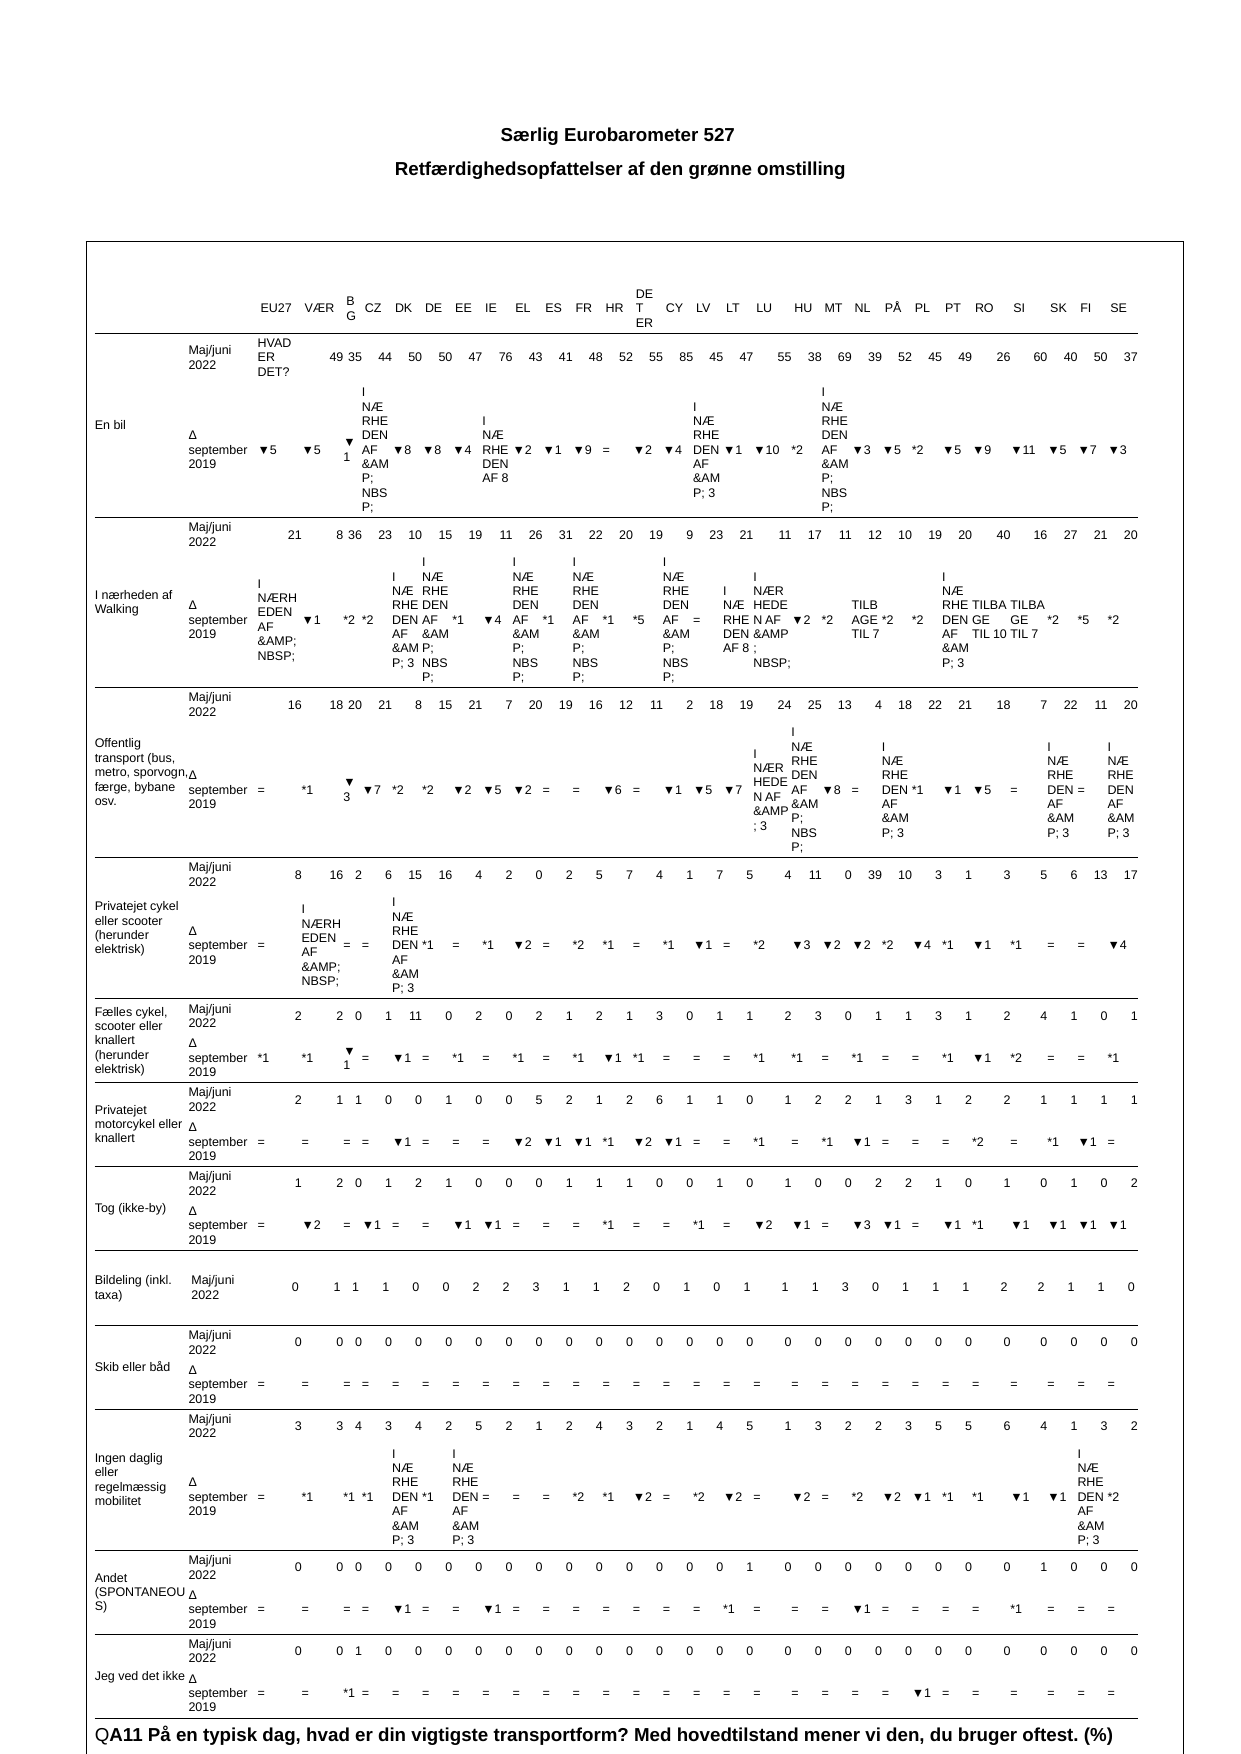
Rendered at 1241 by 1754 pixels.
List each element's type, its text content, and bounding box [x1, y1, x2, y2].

table_cell 17 [1107, 858, 1137, 892]
table_cell 21 [942, 688, 972, 722]
table_cell = [753, 1443, 791, 1550]
table_cell 1 [851, 999, 882, 1033]
table_cell 1 [1077, 1083, 1107, 1117]
table_cell [542, 1305, 572, 1325]
table_cell 1 [542, 999, 572, 1033]
table_cell 2 [392, 1167, 422, 1201]
table_cell ▼1 [392, 1117, 422, 1166]
table_cell 76 [482, 334, 512, 382]
table_header EE [452, 284, 482, 333]
table_cell ▼8 [422, 382, 452, 517]
table_cell = [542, 1585, 572, 1634]
table_cell Maj/juni 2022 [188, 1167, 257, 1201]
table_cell 1 [301, 1270, 343, 1304]
table_cell ▼2 [633, 1443, 663, 1550]
table_cell = [882, 1360, 912, 1409]
table_cell 0 [482, 999, 512, 1033]
table_cell = [1077, 1360, 1107, 1409]
table_cell = [362, 892, 392, 998]
table_cell 11 [1077, 688, 1107, 722]
table_cell 1 [723, 1270, 753, 1304]
table_cell 0 [942, 1635, 972, 1668]
table_cell = [821, 1668, 851, 1717]
table_cell [723, 1305, 753, 1325]
table_cell *1 [603, 1443, 633, 1550]
table_cell 6 [1047, 858, 1077, 892]
table_cell ▼7 [723, 722, 753, 857]
table_cell ▼1 [542, 1117, 572, 1166]
table_cell = [603, 1585, 633, 1634]
table_cell = [482, 1360, 512, 1409]
table_cell Privatejet motorcykel eller knallert [95, 1083, 188, 1166]
table_cell 0 [603, 1326, 633, 1359]
table_cell 1 [663, 1410, 693, 1443]
table_cell 4 [392, 1410, 422, 1443]
table_cell Δ september 2019 [188, 1443, 257, 1550]
table_cell 2 [422, 1410, 452, 1443]
table_cell 18 [882, 688, 912, 722]
table_cell 0 [422, 1270, 452, 1304]
table_cell [1047, 1305, 1077, 1325]
table_header CZ [362, 284, 392, 333]
table_cell 55 [633, 334, 663, 382]
table_cell ▼5 [258, 382, 301, 517]
table_cell = [791, 1360, 821, 1409]
table_cell 2 [542, 1410, 572, 1443]
table_cell = [392, 1360, 422, 1409]
table_cell 3 [791, 1410, 821, 1443]
table_cell 49 [301, 334, 343, 382]
table_cell 18 [972, 688, 1010, 722]
table_cell 0 [663, 1167, 693, 1201]
table_cell 0 [851, 1270, 882, 1304]
table_cell 19 [912, 518, 942, 552]
table_cell = [821, 1360, 851, 1409]
table_header [188, 284, 257, 333]
table_cell [821, 1251, 851, 1270]
table_cell = [851, 1360, 882, 1409]
table_cell = [258, 722, 301, 857]
table_cell = [1010, 1117, 1047, 1166]
table_cell *1 [942, 1033, 972, 1082]
table_cell 0 [912, 1635, 942, 1668]
table_cell 0 [512, 1551, 542, 1584]
table_cell 1 [1047, 1410, 1077, 1443]
table_cell 0 [452, 1326, 482, 1359]
table_cell HVAD ER DET? [258, 334, 301, 382]
table_cell [482, 1251, 512, 1270]
table_cell 60 [1010, 334, 1047, 382]
table_cell ▼2 [452, 722, 482, 857]
table_cell Maj/juni 2022 [188, 858, 257, 892]
table_cell 1 [542, 1270, 572, 1304]
table_cell 1 [723, 999, 753, 1033]
table_cell 69 [821, 334, 851, 382]
table_cell *1 [791, 1033, 821, 1082]
table_cell = [1047, 892, 1077, 998]
table_cell *2 [422, 722, 452, 857]
table_cell 16 [1010, 518, 1047, 552]
table_cell = [633, 1201, 663, 1249]
table_cell *1 [1010, 892, 1047, 998]
table_cell = [392, 1668, 422, 1717]
table_cell 1 [573, 1083, 602, 1117]
table_cell = [791, 1668, 821, 1717]
table_cell 48 [573, 334, 602, 382]
table_cell 0 [258, 1270, 301, 1304]
table_cell = [343, 1201, 362, 1249]
table_cell 11 [482, 518, 512, 552]
table_cell 35 [343, 334, 362, 382]
table_cell [542, 1251, 572, 1270]
table_cell 11 [392, 999, 422, 1033]
table_cell *2 [1047, 552, 1077, 687]
table_cell 55 [753, 334, 791, 382]
table_cell 0 [663, 1551, 693, 1584]
table_cell 3 [362, 1410, 392, 1443]
table_cell 0 [1077, 1167, 1107, 1201]
table_cell ▼1 [1107, 1201, 1137, 1249]
table_cell *1 [753, 1117, 791, 1166]
table_cell = [258, 1585, 301, 1634]
table_cell = [1107, 1117, 1137, 1166]
table_cell ▼1 [301, 552, 343, 687]
table_cell ▼10 [753, 382, 791, 517]
table_cell ▼4 [1107, 892, 1137, 998]
table_cell TILBAGE TIL 10 [972, 552, 1010, 687]
table_cell = [1010, 722, 1047, 857]
table_cell 85 [663, 334, 693, 382]
table_cell 0 [972, 1326, 1010, 1359]
table_cell 0 [882, 1635, 912, 1668]
table_cell 0 [603, 1551, 633, 1584]
table_cell ▼2 [512, 1117, 542, 1166]
table_cell 1 [753, 1270, 791, 1304]
table_cell 40 [972, 518, 1010, 552]
table_cell 13 [1077, 858, 1107, 892]
table_cell 0 [1077, 999, 1107, 1033]
table_cell *1 [573, 1033, 602, 1082]
table_cell [753, 1251, 791, 1270]
table_cell 44 [362, 334, 392, 382]
table_header DET ER [633, 284, 663, 333]
table_cell 50 [392, 334, 422, 382]
table_cell ▼5 [972, 722, 1010, 857]
table_cell Ingen daglig eller regelmæssig mobilitet [95, 1410, 188, 1550]
table_cell 0 [821, 1167, 851, 1201]
table_cell *2 [573, 1443, 602, 1550]
table_header MT [821, 284, 851, 333]
table_cell = [723, 1360, 753, 1409]
table_cell 0 [882, 1551, 912, 1584]
table_cell ▼3 [851, 382, 882, 517]
table_cell ▼1 [723, 382, 753, 517]
table_cell [362, 1305, 392, 1325]
table_cell ▼1 [392, 1033, 422, 1082]
table_cell = [343, 1117, 362, 1166]
table_cell 2 [258, 999, 301, 1033]
table_cell 1 [972, 1167, 1010, 1201]
table_cell [1107, 1251, 1137, 1270]
table_cell *1 [603, 1117, 633, 1166]
table_cell *2 [791, 382, 821, 517]
table_cell = [512, 1668, 542, 1717]
table_cell 22 [573, 518, 602, 552]
table_cell = [663, 1201, 693, 1249]
table_header SE [1107, 284, 1137, 333]
table_cell [1107, 1305, 1137, 1325]
table_cell Bildeling (inkl. taxa) [95, 1251, 188, 1325]
table_cell ▼3 [1107, 382, 1137, 517]
table_cell [603, 1251, 633, 1270]
table_cell *2 [882, 552, 912, 687]
table_cell 0 [573, 1326, 602, 1359]
table_cell ▼2 [512, 722, 542, 857]
table_cell 0 [1010, 1635, 1047, 1668]
table_cell 1 [542, 1167, 572, 1201]
table_cell = [452, 1360, 482, 1409]
table_cell ▼4 [452, 382, 482, 517]
table_cell I NÆRHEDEN AF &AMP; 3 [392, 892, 422, 998]
table_cell = [1047, 1033, 1077, 1082]
table_cell 2 [882, 1167, 912, 1201]
table_cell 11 [633, 688, 663, 722]
table_header FI [1077, 284, 1107, 333]
table_cell ▼1 [851, 1585, 882, 1634]
table_cell [972, 1251, 1010, 1270]
table_cell 0 [343, 1551, 362, 1584]
table_cell 21 [452, 688, 482, 722]
table_cell 1 [663, 858, 693, 892]
table_cell 6 [633, 1083, 663, 1117]
table_cell = [633, 892, 663, 998]
table_cell 0 [452, 1551, 482, 1584]
table_header PT [942, 284, 972, 333]
table_cell *1 [452, 1033, 482, 1082]
table_cell = [972, 1360, 1010, 1409]
table_header NL [851, 284, 882, 333]
table_cell *1 [821, 1117, 851, 1166]
table_cell = [663, 1033, 693, 1082]
table_cell = [542, 722, 572, 857]
table_cell = [422, 1668, 452, 1717]
table_cell *1 [343, 1443, 362, 1550]
table_cell 1 [258, 1167, 301, 1201]
table_cell 2 [753, 999, 791, 1033]
table_cell 0 [392, 1270, 422, 1304]
table_cell 26 [972, 334, 1010, 382]
table_cell 1 [1077, 1270, 1107, 1304]
table_header FR [573, 284, 602, 333]
table_cell = [821, 1443, 851, 1550]
table_cell 2 [452, 1270, 482, 1304]
table_cell 0 [258, 1551, 301, 1584]
table_cell = [512, 1585, 542, 1634]
table_cell 0 [791, 1635, 821, 1668]
table_cell 0 [693, 1270, 723, 1304]
table_cell 1 [343, 1083, 362, 1117]
table_cell *1 [1047, 1117, 1077, 1166]
table_cell [633, 1305, 663, 1325]
table_cell Offentlig transport (bus, metro, sporvogn, færge, bybane osv. [95, 688, 188, 857]
table_cell = [258, 1201, 301, 1249]
table_cell 0 [573, 1635, 602, 1668]
table_cell 20 [343, 688, 362, 722]
table_cell *1 [723, 1585, 753, 1634]
table_cell ▼2 [633, 1117, 663, 1166]
table_cell = [542, 1443, 572, 1550]
table_cell = [452, 1585, 482, 1634]
table_cell 2 [942, 1083, 972, 1117]
table_cell 1 [663, 1270, 693, 1304]
table_cell Maj/juni 2022 [188, 1551, 257, 1584]
table_cell Δ september 2019 [188, 1201, 257, 1249]
table_cell *5 [1077, 552, 1107, 687]
table_cell 3 [821, 1270, 851, 1304]
table_cell = [573, 1668, 602, 1717]
table_cell = [422, 1033, 452, 1082]
table_cell 0 [753, 1551, 791, 1584]
table_cell ▼4 [912, 892, 942, 998]
table_cell 45 [693, 334, 723, 382]
table_cell 0 [723, 1635, 753, 1668]
table_cell 1 [693, 1083, 723, 1117]
table_cell = [452, 1668, 482, 1717]
table_cell 0 [633, 1326, 663, 1359]
table_cell 2 [452, 999, 482, 1033]
table_cell = [723, 1668, 753, 1717]
table_cell 0 [1107, 1635, 1137, 1668]
table_cell 4 [851, 688, 882, 722]
table_cell = [452, 892, 482, 998]
table_cell ▼2 [791, 552, 821, 687]
table_cell 1 [1010, 1083, 1047, 1117]
table_cell ▼1 [362, 1201, 392, 1249]
table_cell 0 [723, 1167, 753, 1201]
table_cell ▼7 [1077, 382, 1107, 517]
table_cell *2 [343, 552, 362, 687]
table_cell 1 [942, 1270, 972, 1304]
table_cell ▼1 [542, 382, 572, 517]
table_cell ▼2 [821, 892, 851, 998]
table_cell *2 [821, 552, 851, 687]
table_cell 3 [882, 1410, 912, 1443]
table_cell 0 [392, 1326, 422, 1359]
table_cell 0 [1010, 1167, 1047, 1201]
table_cell 5 [512, 1083, 542, 1117]
table_cell 11 [753, 518, 791, 552]
table_cell 24 [753, 688, 791, 722]
table_cell 7 [603, 858, 633, 892]
table_cell 1 [942, 858, 972, 892]
table_cell Maj/juni 2022 [188, 1326, 257, 1359]
table_cell 2 [972, 1083, 1010, 1117]
table_cell 0 [723, 1326, 753, 1359]
table_cell 52 [882, 334, 912, 382]
table_cell 1 [753, 1410, 791, 1443]
table_cell I NÆRHEDEN AF &AMP; 3 [392, 552, 422, 687]
table_cell [452, 1251, 482, 1270]
table_cell 1 [603, 1167, 633, 1201]
table_cell ▼9 [573, 382, 602, 517]
table_cell = [1047, 1360, 1077, 1409]
table_cell ▼1 [482, 1201, 512, 1249]
table_cell = [942, 1668, 972, 1717]
table_cell ▼1 [1077, 1201, 1107, 1249]
table_cell Tog (ikke-by) [95, 1167, 188, 1249]
table_cell 1 [301, 1083, 343, 1117]
table_header IE [482, 284, 512, 333]
table_cell [942, 1251, 972, 1270]
table_cell *2 [1010, 1033, 1047, 1082]
table_cell 0 [422, 1551, 452, 1584]
table_cell 2 [343, 858, 362, 892]
table_cell 2 [1010, 1270, 1047, 1304]
table_cell 15 [422, 688, 452, 722]
table_cell 2 [821, 1083, 851, 1117]
table_cell ▼7 [362, 722, 392, 857]
table_cell 10 [882, 518, 912, 552]
table_cell [603, 1305, 633, 1325]
table_cell [573, 1251, 602, 1270]
table_cell Maj/juni 2022 [188, 1635, 257, 1668]
table_cell = [573, 1585, 602, 1634]
table_cell *1 [258, 1033, 301, 1082]
table_cell = [1077, 1033, 1107, 1082]
table_cell = [1077, 892, 1107, 998]
table_cell 0 [343, 1326, 362, 1359]
table_cell 3 [258, 1410, 301, 1443]
table_cell Fælles cykel, scooter eller knallert (herunder elektrisk) [95, 999, 188, 1082]
table_cell TILBAGE TIL 7 [1010, 552, 1047, 687]
table_cell 0 [942, 1326, 972, 1359]
table_cell 2 [851, 1410, 882, 1443]
table_cell I NÆRHEDEN AF &AMP; NBSP; [258, 552, 301, 687]
table_cell ▼1 [452, 1201, 482, 1249]
table_cell 16 [573, 688, 602, 722]
table_cell I NÆRHEDEN AF &AMP; NBSP; [512, 552, 542, 687]
table_cell 0 [633, 1270, 663, 1304]
table_cell Δ september 2019 [188, 382, 257, 517]
text QA11 På en typisk dag, hvad er din vigtigste transportform? Med hovedtilstand mener vi den, du bruger oftest. (%) [94, 1723, 1174, 1745]
table_cell 2 [258, 1083, 301, 1117]
table_cell = [723, 892, 753, 998]
table_cell 16 [258, 688, 301, 722]
table_cell 8 [258, 858, 301, 892]
table_cell = [482, 1443, 512, 1550]
table_cell = [723, 1033, 753, 1082]
table_cell 18 [693, 688, 723, 722]
table_cell 40 [1047, 334, 1077, 382]
table_cell 20 [603, 518, 633, 552]
table_cell 0 [972, 1551, 1010, 1584]
table_cell 1 [573, 1167, 602, 1201]
table_cell 21 [258, 518, 301, 552]
table_header SI [1010, 284, 1047, 333]
table_cell 1 [882, 999, 912, 1033]
table_cell 1 [663, 1083, 693, 1117]
table_cell 1 [942, 999, 972, 1033]
table_cell *2 [1107, 1443, 1137, 1550]
table_cell 5 [912, 1410, 942, 1443]
table_cell 2 [603, 1083, 633, 1117]
table_cell 25 [791, 688, 821, 722]
table_cell [791, 1305, 821, 1325]
table_cell 20 [1107, 518, 1137, 552]
table_cell Δ september 2019 [188, 1360, 257, 1409]
table_cell [422, 1305, 452, 1325]
table_cell = [791, 1117, 821, 1166]
table_cell 19 [542, 688, 572, 722]
table_cell = [301, 1668, 343, 1717]
table_cell 5 [942, 1410, 972, 1443]
table_cell 37 [1107, 334, 1137, 382]
table_cell 2 [791, 1083, 821, 1117]
table_cell = [362, 1117, 392, 1166]
table_cell 2 [1107, 1167, 1137, 1201]
table_cell 1 [791, 1270, 821, 1304]
table_cell = [482, 1117, 512, 1166]
table_cell ▼2 [851, 892, 882, 998]
table_cell 0 [821, 999, 851, 1033]
table_cell = [851, 1668, 882, 1717]
table_cell Maj/juni 2022 [188, 334, 257, 382]
table_cell ▼1 [573, 1117, 602, 1166]
table_cell = [791, 1585, 821, 1634]
table_cell 0 [791, 1167, 821, 1201]
table_cell = [258, 1668, 301, 1717]
table_cell = [362, 1585, 392, 1634]
table_cell 0 [573, 1551, 602, 1584]
table_cell ▼1 [1010, 1201, 1047, 1249]
table_cell 0 [663, 1326, 693, 1359]
table_cell [392, 1305, 422, 1325]
table_cell *1 [942, 1443, 972, 1550]
table_cell = [912, 1117, 942, 1166]
table_cell = [821, 1201, 851, 1249]
table_cell 3 [1077, 1410, 1107, 1443]
table_cell = [343, 892, 362, 998]
table_cell = [693, 1360, 723, 1409]
table_header [95, 284, 188, 333]
table_cell [482, 1305, 512, 1325]
table_cell 1 [603, 999, 633, 1033]
table_cell [258, 1251, 301, 1270]
table_cell 1 [723, 1551, 753, 1584]
table_cell = [343, 1585, 362, 1634]
table_cell = [482, 1033, 512, 1082]
table_cell [633, 1251, 663, 1270]
table_cell ▼2 [512, 892, 542, 998]
table_cell Maj/juni 2022 [188, 1410, 257, 1443]
table_cell 0 [1077, 1326, 1107, 1359]
table_cell 1 [912, 1167, 942, 1201]
table_cell = [663, 1668, 693, 1717]
table_cell I NÆRHEDEN AF &AMP; 3 [942, 552, 972, 687]
table_cell 5 [723, 858, 753, 892]
table_cell Privatejet cykel eller scooter (herunder elektrisk) [95, 858, 188, 998]
table_cell 4 [573, 1410, 602, 1443]
table_cell ▼1 [1047, 1443, 1077, 1550]
table_cell = [542, 1201, 572, 1249]
table_cell 1 [882, 1270, 912, 1304]
table_cell 3 [912, 858, 942, 892]
table_cell 0 [258, 1635, 301, 1668]
table_cell ▼1 [912, 1668, 942, 1717]
table_cell 0 [851, 1551, 882, 1584]
table_cell *2 [882, 892, 912, 998]
table_cell 45 [912, 334, 942, 382]
table_cell 0 [542, 1551, 572, 1584]
table_cell = [942, 1585, 972, 1634]
table_cell Maj/juni 2022 [188, 1270, 257, 1304]
table_cell 47 [723, 334, 753, 382]
table_cell = [633, 1360, 663, 1409]
table_cell 1 [753, 1083, 791, 1117]
table_cell 50 [422, 334, 452, 382]
table_cell = [512, 1443, 542, 1550]
table_cell = [301, 1585, 343, 1634]
table_cell ▼1 [972, 892, 1010, 998]
table_cell 2 [482, 1270, 512, 1304]
table_cell ▼4 [482, 552, 512, 687]
table_cell = [693, 1668, 723, 1717]
table_cell 6 [362, 858, 392, 892]
table_cell 19 [452, 518, 482, 552]
table_cell ▼1 [343, 1033, 362, 1082]
table_cell Maj/juni 2022 [188, 1083, 257, 1117]
text [87, 242, 1183, 1754]
table_cell = [1010, 1668, 1047, 1717]
table_cell = [882, 1668, 912, 1717]
table_cell Maj/juni 2022 [188, 688, 257, 722]
table_cell 36 [343, 518, 362, 552]
table_header HU [791, 284, 821, 333]
table_cell [1010, 1251, 1047, 1270]
table_cell ▼1 [663, 1117, 693, 1166]
table_cell 0 [362, 1083, 392, 1117]
table_cell 2 [633, 1410, 663, 1443]
table_cell *1 [603, 1201, 633, 1249]
table_cell I NÆRHEDEN AF &AMP; 3 [753, 722, 791, 857]
table_cell 5 [723, 1410, 753, 1443]
table_cell = [258, 1443, 301, 1550]
table_cell 0 [452, 1083, 482, 1117]
table_cell 3 [882, 1083, 912, 1117]
table_cell = [663, 1585, 693, 1634]
table_cell 43 [512, 334, 542, 382]
table_cell 0 [821, 858, 851, 892]
table_cell ▼2 [633, 382, 663, 517]
table_cell 0 [452, 1635, 482, 1668]
table_cell [188, 1305, 257, 1325]
table_cell 0 [851, 1326, 882, 1359]
table_cell 3 [633, 999, 663, 1033]
table_cell 0 [821, 1635, 851, 1668]
table_cell 0 [791, 1326, 821, 1359]
table_cell 2 [482, 1410, 512, 1443]
table_cell 4 [1010, 999, 1047, 1033]
table_cell 0 [633, 1167, 663, 1201]
table_cell 1 [512, 1410, 542, 1443]
table_cell *1 [512, 1033, 542, 1082]
table_cell = [1010, 1360, 1047, 1409]
table_cell = [573, 722, 602, 857]
table_cell 7 [693, 858, 723, 892]
table_cell *2 [851, 1443, 882, 1550]
table_cell 10 [392, 518, 422, 552]
table_cell 20 [1107, 688, 1137, 722]
table_cell = [882, 1117, 912, 1166]
table_cell 0 [258, 1326, 301, 1359]
table_cell = [301, 1117, 343, 1166]
table_cell 7 [482, 688, 512, 722]
table_header VÆR [301, 284, 343, 333]
table_cell 5 [452, 1410, 482, 1443]
table_cell 0 [452, 1167, 482, 1201]
table_cell 1 [1047, 1167, 1077, 1201]
table_cell ▼1 [972, 1033, 1010, 1082]
table_cell 0 [753, 1635, 791, 1668]
table_cell 1 [362, 1167, 392, 1201]
table_cell [1077, 1305, 1107, 1325]
table_cell Maj/juni 2022 [188, 518, 257, 552]
table_cell 0 [362, 1326, 392, 1359]
table_cell ▼1 [942, 722, 972, 857]
table_cell 50 [1077, 334, 1107, 382]
table_cell = [821, 1033, 851, 1082]
table_cell 0 [343, 999, 362, 1033]
table_header RO [972, 284, 1010, 333]
table_cell 0 [1010, 1326, 1047, 1359]
table_cell 0 [301, 1551, 343, 1584]
table_cell 0 [301, 1635, 343, 1668]
table_cell = [912, 1360, 942, 1409]
table_cell 6 [972, 1410, 1010, 1443]
table_cell *1 [362, 1443, 392, 1550]
table_cell 0 [663, 1635, 693, 1668]
table_cell 0 [482, 1551, 512, 1584]
table_cell 21 [362, 688, 392, 722]
table_cell 17 [791, 518, 821, 552]
table_cell = [422, 1585, 452, 1634]
table_cell 0 [482, 1083, 512, 1117]
table_cell 1 [851, 1083, 882, 1117]
table_cell ▼2 [301, 1201, 343, 1249]
table_cell *1 [663, 892, 693, 998]
table_cell 3 [791, 999, 821, 1033]
table_cell = [723, 1117, 753, 1166]
table_cell 0 [693, 1551, 723, 1584]
table_header BG [343, 284, 362, 333]
table_cell I NÆRHEDEN AF 8 [723, 552, 753, 687]
table_cell [942, 1305, 972, 1325]
table_cell 2 [663, 688, 693, 722]
table_cell *2 [573, 892, 602, 998]
table_cell ▼3 [343, 722, 362, 857]
table_cell 0 [1077, 1551, 1107, 1584]
table_cell 4 [633, 858, 663, 892]
table_cell 0 [882, 1326, 912, 1359]
table_cell [343, 1251, 362, 1270]
table_cell I NÆRHEDEN AF &AMP; 3 [392, 1443, 422, 1550]
table_cell 1 [1047, 1083, 1077, 1117]
table_cell *1 [972, 1201, 1010, 1249]
table_cell *1 [422, 1443, 452, 1550]
table_cell ▼1 [912, 1443, 942, 1550]
table_cell 16 [301, 858, 343, 892]
table_cell = [1077, 1585, 1107, 1634]
table_cell 21 [723, 518, 753, 552]
table_cell [912, 1305, 942, 1325]
table_cell = [392, 1201, 422, 1249]
table_cell = [663, 1443, 693, 1550]
table_cell 1 [362, 1270, 392, 1304]
table_cell = [882, 1033, 912, 1082]
table_cell I NÆRHEDEN AF &AMP; NBSP; [753, 552, 791, 687]
table_cell = [573, 1201, 602, 1249]
table_cell = [693, 1117, 723, 1166]
table_cell Maj/juni 2022 [188, 999, 257, 1033]
table_cell = [603, 1668, 633, 1717]
table_cell [663, 1305, 693, 1325]
table_cell 2 [301, 999, 343, 1033]
table_cell I NÆRHEDEN AF &AMP; NBSP; [301, 892, 343, 998]
table_cell 2 [512, 999, 542, 1033]
table_cell = [942, 1117, 972, 1166]
table_cell 0 [392, 1551, 422, 1584]
table_cell 0 [693, 1326, 723, 1359]
table_cell I NÆRHEDEN AF &AMP; 3 [1047, 722, 1077, 857]
table_cell 0 [512, 1635, 542, 1668]
table_cell = [753, 1668, 791, 1717]
table_cell 39 [851, 334, 882, 382]
table_cell I NÆRHEDEN AF &AMP; 3 [1107, 722, 1137, 857]
table_cell 0 [1047, 1326, 1077, 1359]
table_cell *1 [301, 722, 343, 857]
table_cell 0 [392, 1635, 422, 1668]
table_cell 2 [851, 1167, 882, 1201]
table_cell 7 [1010, 688, 1047, 722]
table_cell 1 [362, 999, 392, 1033]
table_cell 0 [482, 1635, 512, 1668]
table_header DE [422, 284, 452, 333]
table_cell 0 [362, 1551, 392, 1584]
table_cell 0 [633, 1635, 663, 1668]
table_cell I NÆRHEDEN AF &AMP; 3 [452, 1443, 482, 1550]
table_cell [188, 1251, 257, 1270]
table_cell = [258, 1117, 301, 1166]
table_cell 18 [301, 688, 343, 722]
table_cell 0 [512, 1167, 542, 1201]
table_cell ▼5 [882, 382, 912, 517]
table_cell Δ september 2019 [188, 722, 257, 857]
table_cell ▼1 [392, 1585, 422, 1634]
table_cell 21 [1077, 518, 1107, 552]
table_cell I NÆRHEDEN AF &AMP; 3 [882, 722, 912, 857]
table_cell = [542, 1360, 572, 1409]
table_cell 4 [753, 858, 791, 892]
table_cell [343, 1305, 362, 1325]
table_cell 1 [912, 1270, 942, 1304]
table_header SK [1047, 284, 1077, 333]
table_cell 49 [942, 334, 972, 382]
table_header EU27 [258, 284, 301, 333]
table_cell 0 [392, 1083, 422, 1117]
table_cell = [851, 722, 882, 857]
table_cell I nærheden af Walking [95, 518, 188, 687]
table_cell TILBAGE TIL 7 [851, 552, 882, 687]
table_cell 38 [791, 334, 821, 382]
table_cell 20 [512, 688, 542, 722]
table_cell ▼3 [791, 892, 821, 998]
table_cell = [912, 1585, 942, 1634]
table_cell [512, 1251, 542, 1270]
table_cell = [343, 1360, 362, 1409]
table_header DK [392, 284, 422, 333]
table_header HR [603, 284, 633, 333]
table_cell I NÆRHEDEN AF &AMP; NBSP; [821, 382, 851, 517]
table_cell = [1077, 1668, 1107, 1717]
table_header CY [663, 284, 693, 333]
table_cell = [1107, 1668, 1137, 1717]
table_cell 2 [301, 1167, 343, 1201]
table_cell Skib eller båd [95, 1326, 188, 1409]
table_cell 8 [301, 518, 343, 552]
table_cell *2 [693, 1443, 723, 1550]
table_cell [753, 1305, 791, 1325]
table_cell 20 [942, 518, 972, 552]
table_cell 1 [1107, 999, 1137, 1033]
table_cell = [633, 722, 663, 857]
table_cell 1 [1047, 999, 1077, 1033]
table_cell 5 [1010, 858, 1047, 892]
table_cell [1047, 1251, 1077, 1270]
table_cell [693, 1305, 723, 1325]
table_cell [791, 1251, 821, 1270]
table_cell = [362, 1360, 392, 1409]
table_cell 19 [633, 518, 663, 552]
table_cell 1 [1010, 1551, 1047, 1584]
table_header LU [753, 284, 791, 333]
table_cell 0 [1107, 1326, 1137, 1359]
table_cell 0 [912, 1551, 942, 1584]
table_cell *2 [1107, 552, 1137, 687]
table_cell ▼11 [1010, 382, 1047, 517]
table_cell = [753, 1585, 791, 1634]
table_cell = [573, 1360, 602, 1409]
table_cell En bil [95, 334, 188, 517]
table_cell *1 [301, 1443, 343, 1550]
table_cell [301, 1305, 343, 1325]
table_cell 0 [301, 1326, 343, 1359]
table_cell = [821, 1585, 851, 1634]
table_cell ▼1 [942, 1201, 972, 1249]
table_cell *1 [693, 1201, 723, 1249]
table_cell 39 [851, 858, 882, 892]
table_cell *1 [422, 892, 452, 998]
table_cell I NÆRHEDEN AF 8 [482, 382, 512, 517]
table_cell ▼9 [972, 382, 1010, 517]
table_cell *1 [1107, 1033, 1137, 1082]
table_cell [972, 1305, 1010, 1325]
table_cell ▼1 [851, 1117, 882, 1166]
table_cell 31 [542, 518, 572, 552]
table_cell 2 [1107, 1410, 1137, 1443]
table_cell 15 [422, 518, 452, 552]
table_cell ▼1 [882, 1201, 912, 1249]
table_cell = [512, 1201, 542, 1249]
table_cell ▼2 [753, 1201, 791, 1249]
table_cell 1 [422, 1083, 452, 1117]
table_cell ▼1 [482, 1585, 512, 1634]
table_cell = [972, 1668, 1010, 1717]
table_cell = [603, 1360, 633, 1409]
table_cell 0 [482, 1167, 512, 1201]
table_cell 0 [362, 1635, 392, 1668]
table_cell [512, 1305, 542, 1325]
table_cell 41 [542, 334, 572, 382]
table_cell 11 [791, 858, 821, 892]
table_cell = [258, 892, 301, 998]
table_cell ▼1 [603, 1033, 633, 1082]
table_cell 0 [542, 1635, 572, 1668]
table_cell ▼1 [1077, 1117, 1107, 1166]
table_cell = [1047, 1668, 1077, 1717]
table_cell ▼1 [663, 722, 693, 857]
table_cell *1 [343, 1668, 362, 1717]
table_header PÅ [882, 284, 912, 333]
table_cell *2 [362, 552, 392, 687]
table_cell [452, 1305, 482, 1325]
table_cell 0 [1077, 1635, 1107, 1668]
table_cell ▼1 [343, 382, 362, 517]
table_cell 0 [512, 1326, 542, 1359]
table_cell 0 [1047, 1551, 1077, 1584]
table_cell 4 [693, 1410, 723, 1443]
table_cell 16 [422, 858, 452, 892]
table_cell 0 [1107, 1551, 1137, 1584]
table_cell ▼6 [603, 722, 633, 857]
table_cell *1 [912, 722, 942, 857]
table_cell 4 [1010, 1410, 1047, 1443]
table_cell [663, 1251, 693, 1270]
table_cell I NÆRHEDEN AF &AMP; 3 [693, 382, 723, 517]
table_cell 1 [422, 1167, 452, 1201]
table_cell [392, 1251, 422, 1270]
table_cell = [362, 1033, 392, 1082]
table_cell *1 [542, 552, 572, 687]
table_cell 0 [723, 1083, 753, 1117]
table_cell 0 [422, 1635, 452, 1668]
table_cell *1 [633, 1033, 663, 1082]
table_cell Δ september 2019 [188, 1585, 257, 1634]
table_cell [882, 1305, 912, 1325]
table_cell = [633, 1668, 663, 1717]
table_cell [912, 1251, 942, 1270]
table_header LV [693, 284, 723, 333]
table_cell 3 [301, 1410, 343, 1443]
table_cell *2 [912, 552, 942, 687]
table_cell *1 [482, 892, 512, 998]
table_cell 3 [603, 1410, 633, 1443]
table_cell *2 [972, 1117, 1010, 1166]
table_cell ▼1 [1010, 1443, 1047, 1550]
table_cell 1 [753, 1167, 791, 1201]
table_cell = [542, 1033, 572, 1082]
table_header EL [512, 284, 542, 333]
table_cell 2 [542, 858, 572, 892]
table_cell [258, 1305, 301, 1325]
table_cell 0 [942, 1167, 972, 1201]
table_header LT [723, 284, 753, 333]
table_cell 2 [573, 999, 602, 1033]
table_cell 4 [343, 1410, 362, 1443]
table_cell 8 [392, 688, 422, 722]
table_cell = [942, 1360, 972, 1409]
table_cell 0 [912, 1326, 942, 1359]
table_cell = [723, 1201, 753, 1249]
table_cell = [1077, 722, 1107, 857]
table_cell 12 [851, 518, 882, 552]
table_cell = [422, 1201, 452, 1249]
table_header PL [912, 284, 942, 333]
table_cell 0 [753, 1326, 791, 1359]
table_cell 12 [603, 688, 633, 722]
table_cell 2 [542, 1083, 572, 1117]
table_cell 0 [821, 1326, 851, 1359]
table_cell *1 [301, 1033, 343, 1082]
table_cell Δ september 2019 [188, 552, 257, 687]
table_cell *1 [942, 892, 972, 998]
table_cell 0 [942, 1551, 972, 1584]
table_cell Andet (SPONTANEOUS) [95, 1551, 188, 1634]
table_cell = [693, 1033, 723, 1082]
table_cell *1 [753, 1033, 791, 1082]
table_cell 2 [821, 1410, 851, 1443]
table_cell ▼2 [723, 1443, 753, 1550]
table_cell = [512, 1360, 542, 1409]
table_cell = [1047, 1585, 1077, 1634]
table_cell ▼5 [482, 722, 512, 857]
table_cell = [362, 1668, 392, 1717]
table_cell [821, 1305, 851, 1325]
table_cell = [422, 1117, 452, 1166]
table_cell 0 [422, 1326, 452, 1359]
table_cell ▼3 [851, 1201, 882, 1249]
table_cell ▼8 [821, 722, 851, 857]
table_cell 1 [912, 1083, 942, 1117]
table_cell 0 [603, 1635, 633, 1668]
table_cell = [258, 1360, 301, 1409]
table_cell I NÆRHEDEN AF &AMP; NBSP; [663, 552, 693, 687]
table_cell = [693, 1585, 723, 1634]
table_cell 47 [452, 334, 482, 382]
table_cell ▼8 [392, 382, 422, 517]
table_cell = [422, 1360, 452, 1409]
table_cell 0 [633, 1551, 663, 1584]
table_cell 1 [343, 1635, 362, 1668]
table_cell = [542, 892, 572, 998]
table_cell 3 [512, 1270, 542, 1304]
table_cell [362, 1251, 392, 1270]
table_cell 23 [362, 518, 392, 552]
table_cell *1 [1010, 1585, 1047, 1634]
table_cell ▼5 [693, 722, 723, 857]
table_cell 22 [1047, 688, 1077, 722]
table_cell *5 [633, 552, 663, 687]
table_cell 4 [452, 858, 482, 892]
table_cell *2 [392, 722, 422, 857]
table_cell [573, 1305, 602, 1325]
table_cell I NÆRHEDEN AF &AMP; NBSP; [791, 722, 821, 857]
table_cell 0 [663, 999, 693, 1033]
table_cell I NÆRHEDEN AF &AMP; 3 [1077, 1443, 1107, 1550]
table_cell I NÆRHEDEN AF &AMP; NBSP; [422, 552, 452, 687]
table_cell *1 [972, 1443, 1010, 1550]
table_cell ▼2 [512, 382, 542, 517]
table_cell 1 [693, 999, 723, 1033]
table_header ES [542, 284, 572, 333]
table_cell [301, 1251, 343, 1270]
table_cell *2 [912, 382, 942, 517]
table_cell 0 [972, 1635, 1010, 1668]
table_cell = [753, 1360, 791, 1409]
table_cell 3 [972, 858, 1010, 892]
table_cell = [1107, 1585, 1137, 1634]
table_cell 0 [851, 1635, 882, 1668]
table_cell 1 [1047, 1270, 1077, 1304]
table_cell ▼1 [1047, 1201, 1077, 1249]
table_cell Δ september 2019 [188, 1668, 257, 1717]
table_cell [851, 1305, 882, 1325]
table_cell 0 [1047, 1635, 1077, 1668]
table_cell 2 [972, 999, 1010, 1033]
table_cell ▼4 [663, 382, 693, 517]
table_cell 0 [343, 1167, 362, 1201]
table_cell Δ september 2019 [188, 1117, 257, 1166]
table_cell 19 [723, 688, 753, 722]
table_cell I NÆRHEDEN AF &AMP; NBSP; [573, 552, 602, 687]
table_cell 0 [821, 1551, 851, 1584]
table_cell = [542, 1668, 572, 1717]
table_cell I NÆRHEDEN AF &AMP; NBSP; [362, 382, 392, 517]
table_cell [693, 1251, 723, 1270]
table_cell = [452, 1117, 482, 1166]
table_cell = [882, 1585, 912, 1634]
table_cell Δ september 2019 [188, 1033, 257, 1082]
table_cell *2 [753, 892, 791, 998]
table_cell [882, 1251, 912, 1270]
table_cell 13 [821, 688, 851, 722]
table_cell *1 [851, 1033, 882, 1082]
table_cell 0 [1107, 1270, 1137, 1304]
table_cell ▼1 [791, 1201, 821, 1249]
table_cell 0 [542, 1326, 572, 1359]
table_cell = [301, 1360, 343, 1409]
table_cell 0 [482, 1326, 512, 1359]
table_cell 1 [573, 1270, 602, 1304]
table_cell ▼5 [942, 382, 972, 517]
table_cell 1 [693, 1167, 723, 1201]
table_cell ▼5 [1047, 382, 1077, 517]
table_cell ▼1 [693, 892, 723, 998]
table_cell 23 [693, 518, 723, 552]
table_cell = [603, 382, 633, 517]
table_cell Δ september 2019 [188, 892, 257, 998]
table_cell 1 [1107, 1083, 1137, 1117]
table_cell 26 [512, 518, 542, 552]
table_cell = [693, 552, 723, 687]
table_cell 11 [821, 518, 851, 552]
table_cell [723, 1251, 753, 1270]
table_cell [1077, 1251, 1107, 1270]
table_cell 27 [1047, 518, 1077, 552]
table_cell [422, 1251, 452, 1270]
table_cell 0 [422, 999, 452, 1033]
table_cell 52 [603, 334, 633, 382]
table_cell = [972, 1585, 1010, 1634]
table_cell ▼5 [301, 382, 343, 517]
table_cell 2 [482, 858, 512, 892]
table_cell [1010, 1305, 1047, 1325]
table_cell ▼2 [882, 1443, 912, 1550]
table_cell 0 [693, 1635, 723, 1668]
table_cell [851, 1251, 882, 1270]
table_cell 2 [603, 1270, 633, 1304]
table_cell 3 [912, 999, 942, 1033]
table_cell 9 [663, 518, 693, 552]
table_cell = [912, 1033, 942, 1082]
table_cell 0 [512, 858, 542, 892]
table_cell 1 [343, 1270, 362, 1304]
table_cell = [1107, 1360, 1137, 1409]
table_cell = [663, 1360, 693, 1409]
table_cell Jeg ved det ikke [95, 1635, 188, 1717]
table_cell 22 [912, 688, 942, 722]
table_cell *1 [452, 552, 482, 687]
table_cell 0 [791, 1551, 821, 1584]
table_cell = [912, 1201, 942, 1249]
table_cell 5 [573, 858, 602, 892]
table_cell = [482, 1668, 512, 1717]
table_cell = [633, 1585, 663, 1634]
table_cell *1 [603, 892, 633, 998]
table_cell ▼2 [791, 1443, 821, 1550]
table_cell *1 [603, 552, 633, 687]
table_cell 15 [392, 858, 422, 892]
table_cell 10 [882, 858, 912, 892]
table_cell 2 [972, 1270, 1010, 1304]
